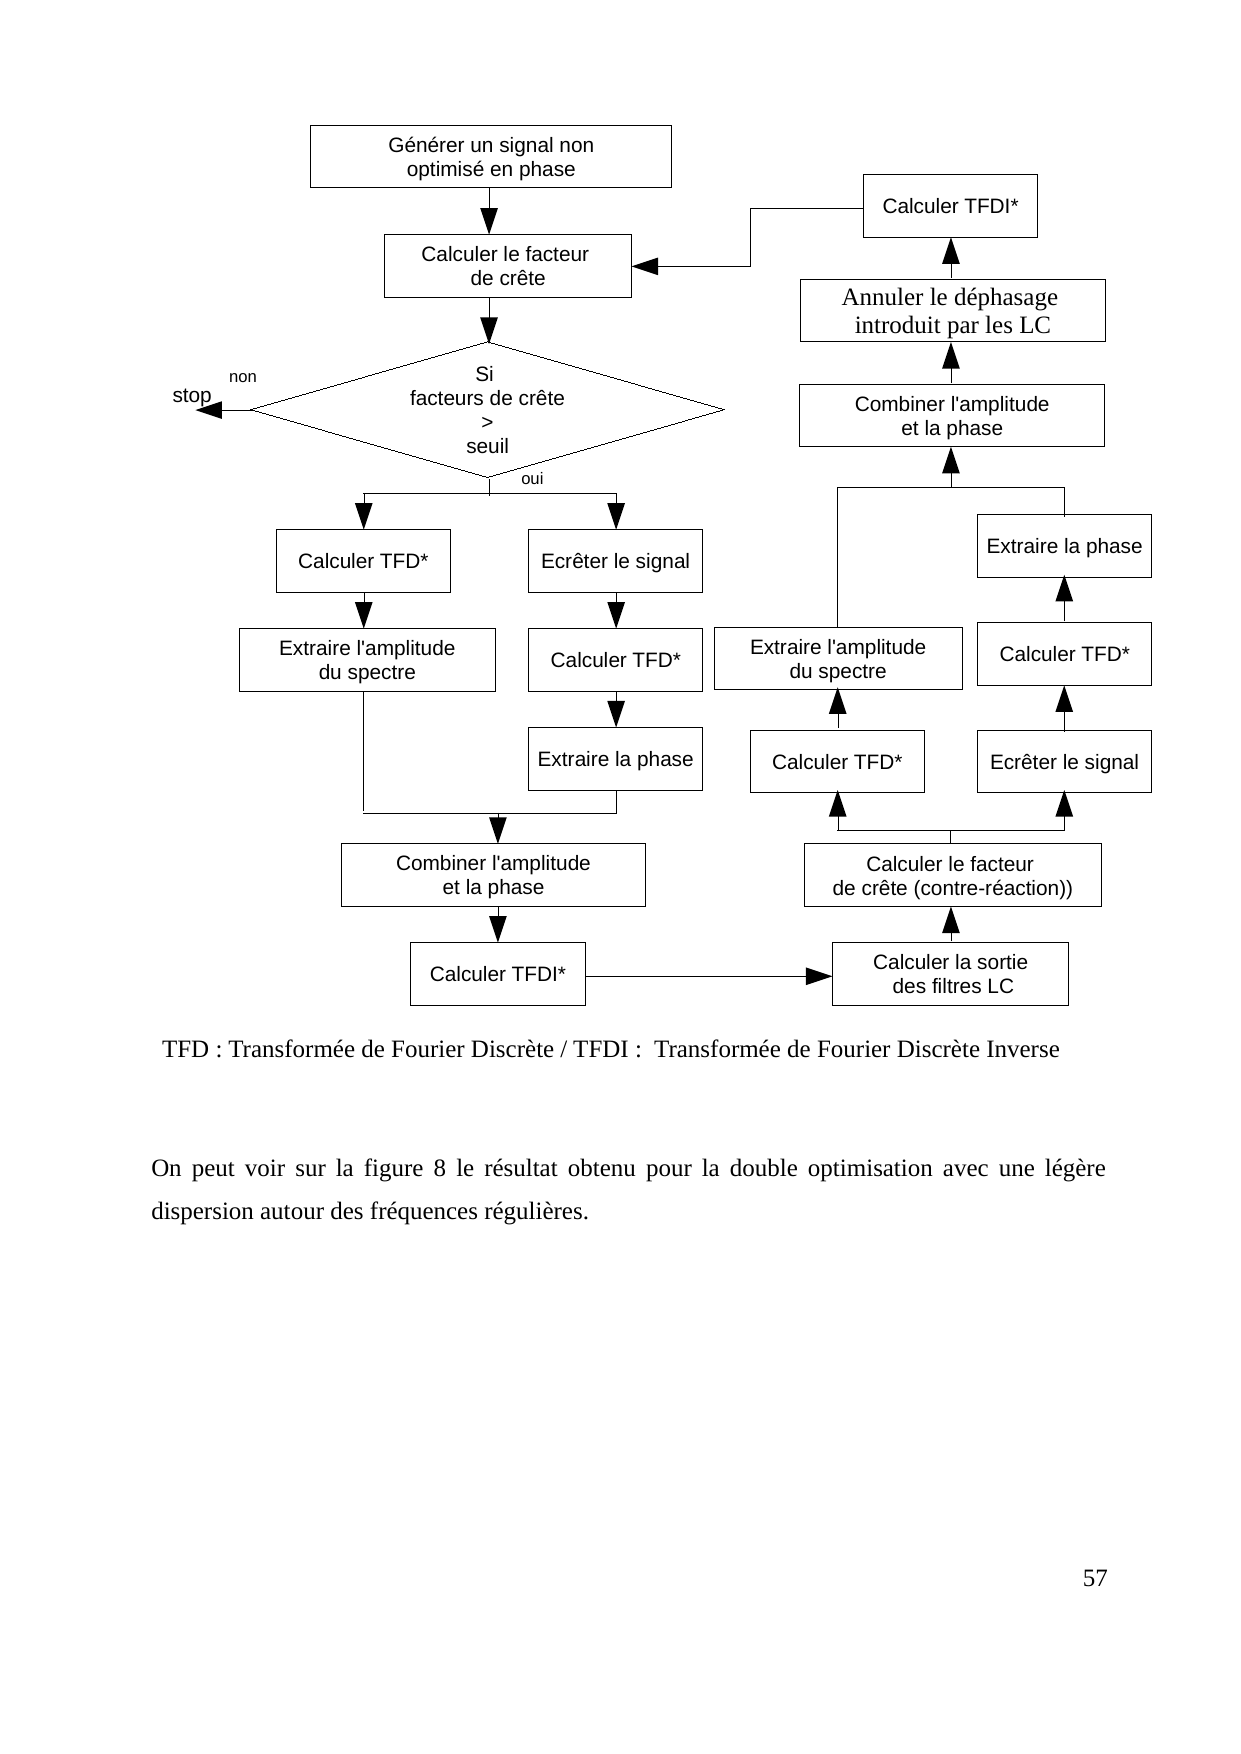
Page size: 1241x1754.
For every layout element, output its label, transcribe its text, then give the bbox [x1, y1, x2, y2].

text On peut voir sur la figure 8 le résultat obtenu pour la double optimisation avec une légère dispersion autour des fréquences régulières. [151, 1153, 1108, 1225]
text TFD : Transformée de Fourier Discrète / TFDI : Transformée de Fourier Discrète Inverse [162, 1034, 1148, 1063]
